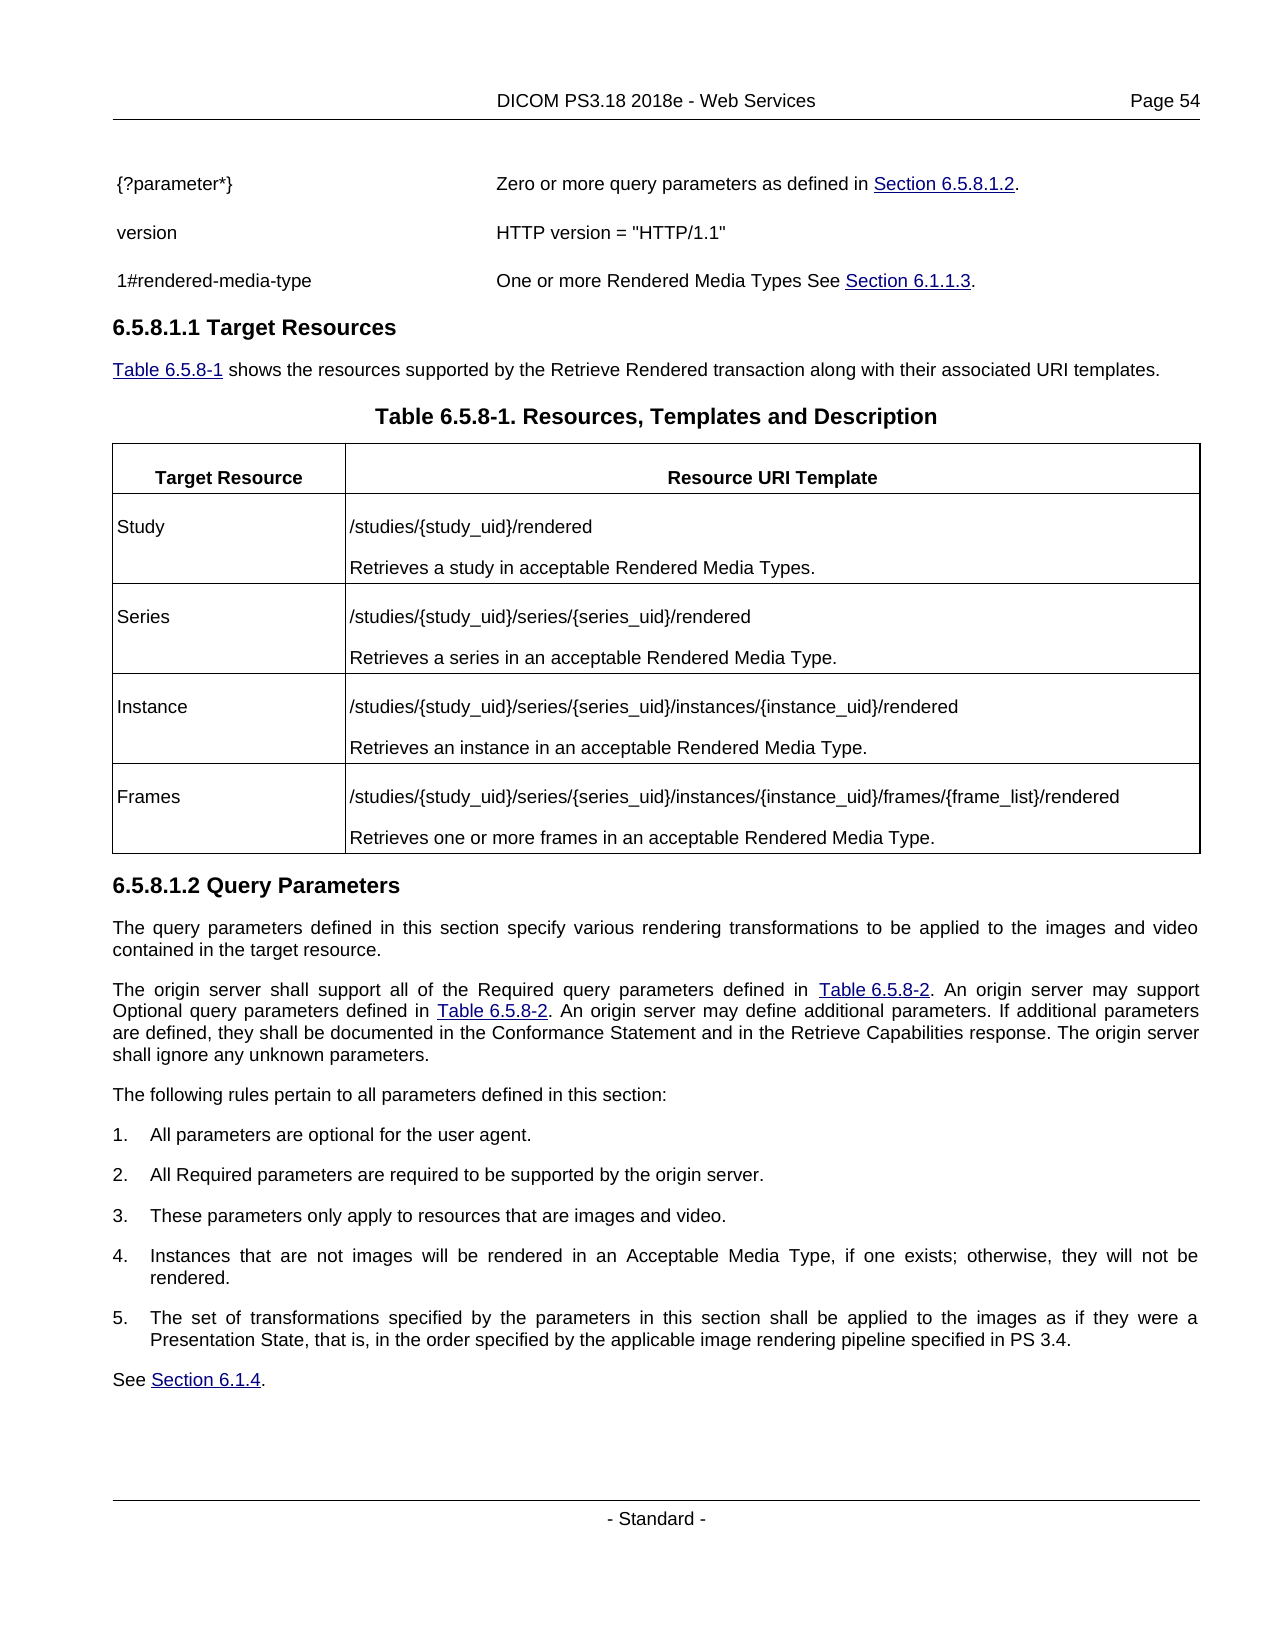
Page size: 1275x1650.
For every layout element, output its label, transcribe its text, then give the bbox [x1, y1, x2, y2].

list All parameters are optional for the user agent. [112, 1124, 1200, 1146]
text 6.5.8.1.1 Target Resources [112, 315, 1200, 341]
text The following rules pertain to all parameters defined in this section: [112, 1084, 1200, 1105]
table_cell /studies/{study_uid}/rendered Retrieves a study in acceptable Rendered Media Types. [346, 494, 1199, 582]
table_cell version [113, 199, 492, 247]
list All Required parameters are required to be supported by the origin server. [112, 1164, 1200, 1186]
text 6.5.8.1.2 Query Parameters [112, 872, 1200, 898]
table_cell Frames [113, 764, 345, 852]
table_cell One or more Rendered Media Types See Section 6.1.1.3. [492, 247, 1200, 296]
table_cell Series [113, 584, 345, 672]
table_header Resource URI Template [346, 444, 1199, 492]
table_cell Zero or more query parameters as defined in Section 6.5.8.1.2. [492, 150, 1200, 199]
text See Section 6.1.4. [112, 1369, 1200, 1390]
table_cell Instance [113, 674, 345, 762]
list These parameters only apply to resources that are images and video. [112, 1204, 1200, 1226]
text The origin server shall support all of the Required query parameters defined in Table 6.5.8-2. An origin server may support Optional query parameters defined in Table 6.5.8-2. An origin server may define additional parameters. If additional parameters are defined, they shall be documented in the Conformance Statement and in the Retrieve Capabilities response. The origin server shall ignore any unknown parameters. [112, 979, 1200, 1065]
text The query parameters defined in this section specify various rendering transformations to be applied to the images and video contained in the target resource. [112, 917, 1200, 960]
table_cell HTTP version = "HTTP/1.1" [492, 199, 1200, 247]
table_header Target Resource [113, 444, 345, 492]
table_cell {?parameter*} [113, 150, 492, 199]
text Table 6.5.8-1 shows the resources supported by the Retrieve Rendered transaction along with their associated URI templates. [112, 359, 1200, 381]
text Table 6.5.8-1. Resources, Templates and Description [112, 403, 1200, 429]
list The set of transformations specified by the parameters in this section shall be applied to the images as if they were a Presentation State, that is, in the order specified by the applicable image rendering pipeline specified in PS 3.4. [112, 1307, 1200, 1350]
list Instances that are not images will be rendered in an Acceptable Media Type, if one exists; otherwise, they will not be rendered. [112, 1245, 1200, 1288]
table_cell /studies/{study_uid}/series/{series_uid}/instances/{instance_uid}/frames/{frame_list}/rendered Retrieves one or more frames in an acceptable Rendered Media Type. [346, 764, 1199, 852]
table_cell Study [113, 494, 345, 582]
table_cell 1#rendered-media-type [113, 247, 492, 296]
table_cell /studies/{study_uid}/series/{series_uid}/instances/{instance_uid}/rendered Retrieves an instance in an acceptable Rendered Media Type. [346, 674, 1199, 762]
table_cell /studies/{study_uid}/series/{series_uid}/rendered Retrieves a series in an acceptable Rendered Media Type. [346, 584, 1199, 672]
